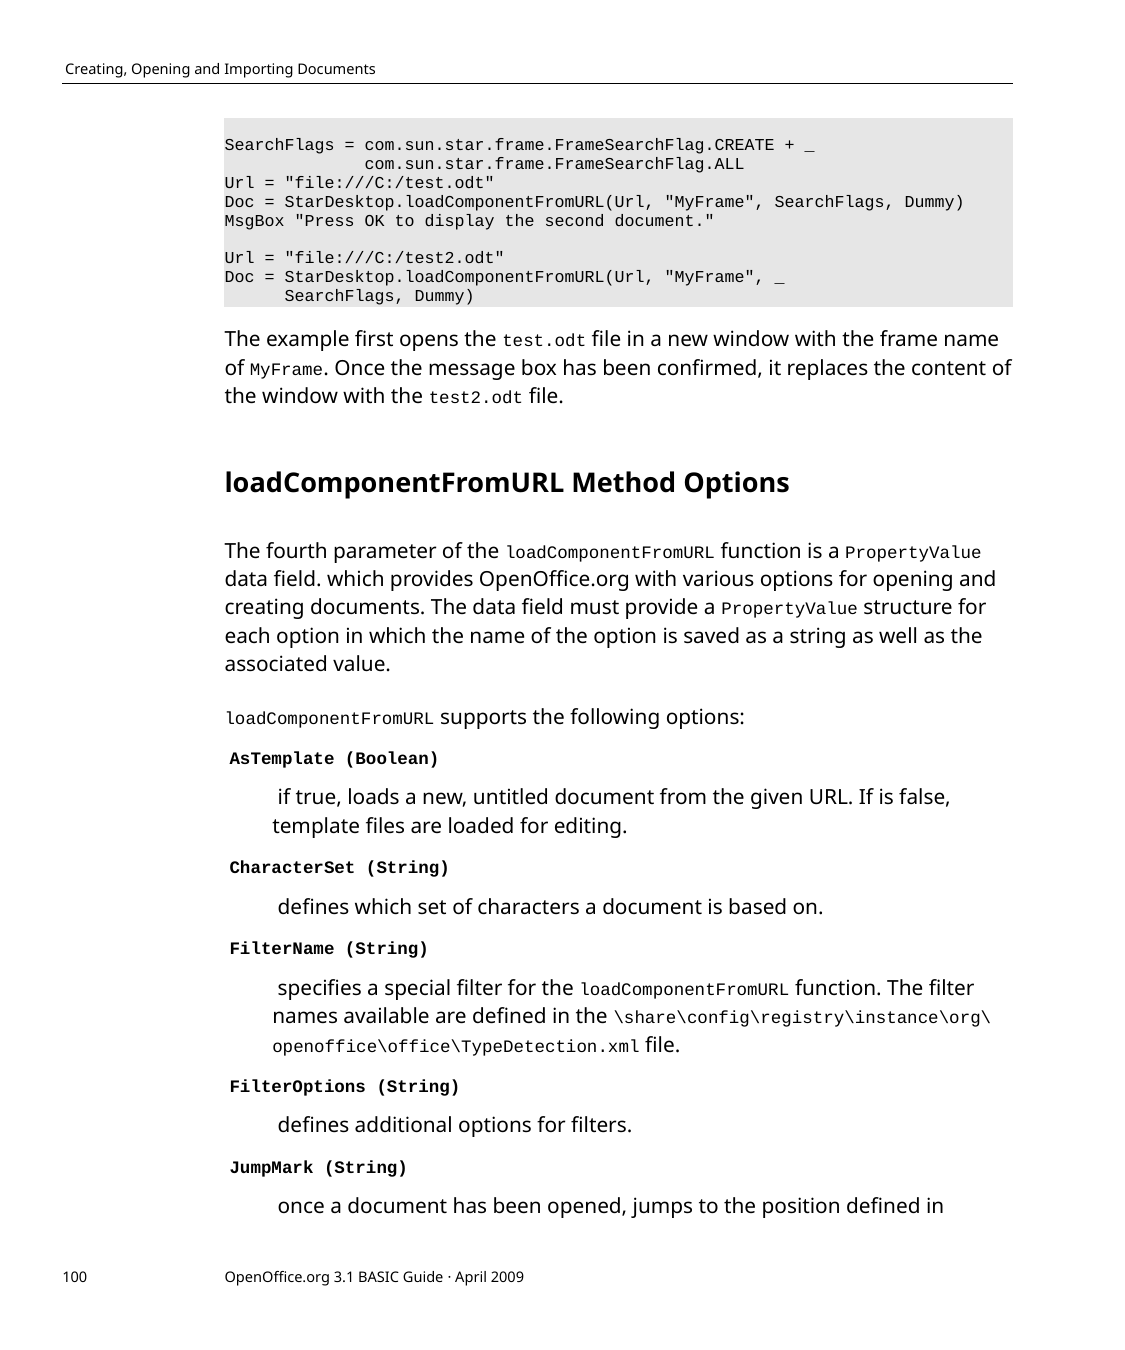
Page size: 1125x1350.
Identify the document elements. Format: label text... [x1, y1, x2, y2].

list CharacterSet (String) [224, 852, 1013, 880]
list if true, loads a new, untitled document from the given URL. If is false, template files are loaded for editing. [272, 783, 1013, 839]
text The example first opens the test.odt file in a new window with the frame name of MyFrame. Once the message box has been confirmed, it replaces the content of the window with the test2.odt file. [224, 324, 1013, 410]
list once a document has been opened, jumps to the position defined in [272, 1191, 1013, 1220]
list defines additional options for filters. [272, 1111, 1013, 1139]
list FilterName (String) [224, 932, 1013, 961]
list AsTemplate (Boolean) [224, 742, 1013, 771]
list defines which set of characters a document is based on. [272, 892, 1013, 920]
list specifies a special filter for the loadComponentFromURL function. The filter names available are defined in the \share\config\registry\instance\org\openoffice\office\TypeDetection.xml file. [272, 973, 1013, 1058]
text loadComponentFromURL supports the following options: [224, 702, 1013, 730]
list JumpMark (String) [224, 1151, 1013, 1179]
list FilterOptions (String) [224, 1070, 1013, 1098]
text The fourth parameter of the loadComponentFromURL function is a PropertyValue data field. which provides OpenOffice.org with various options for opening and creating documents. The data field must provide a PropertyValue structure for each option in which the name of the option is saved as a string as well as the associated value. [224, 536, 1013, 678]
subtitle loadComponentFromURL Method Options [224, 463, 1013, 500]
text SearchFlags = com.sun.star.frame.FrameSearchFlag.CREATE + _ com.sun.star.frame.FrameSearchFlag.ALL Url = "file:///C:/test.odt" Doc = StarDesktop.loadComponentFromURL(Url, "MyFrame", SearchFlags, Dummy) MsgBox "Press OK to display the second document." Url = "file:///C:/test2.odt" Doc = StarDesktop.loadComponentFromURL(Url, "MyFrame", _ SearchFlags, Dummy) [224, 118, 1013, 307]
